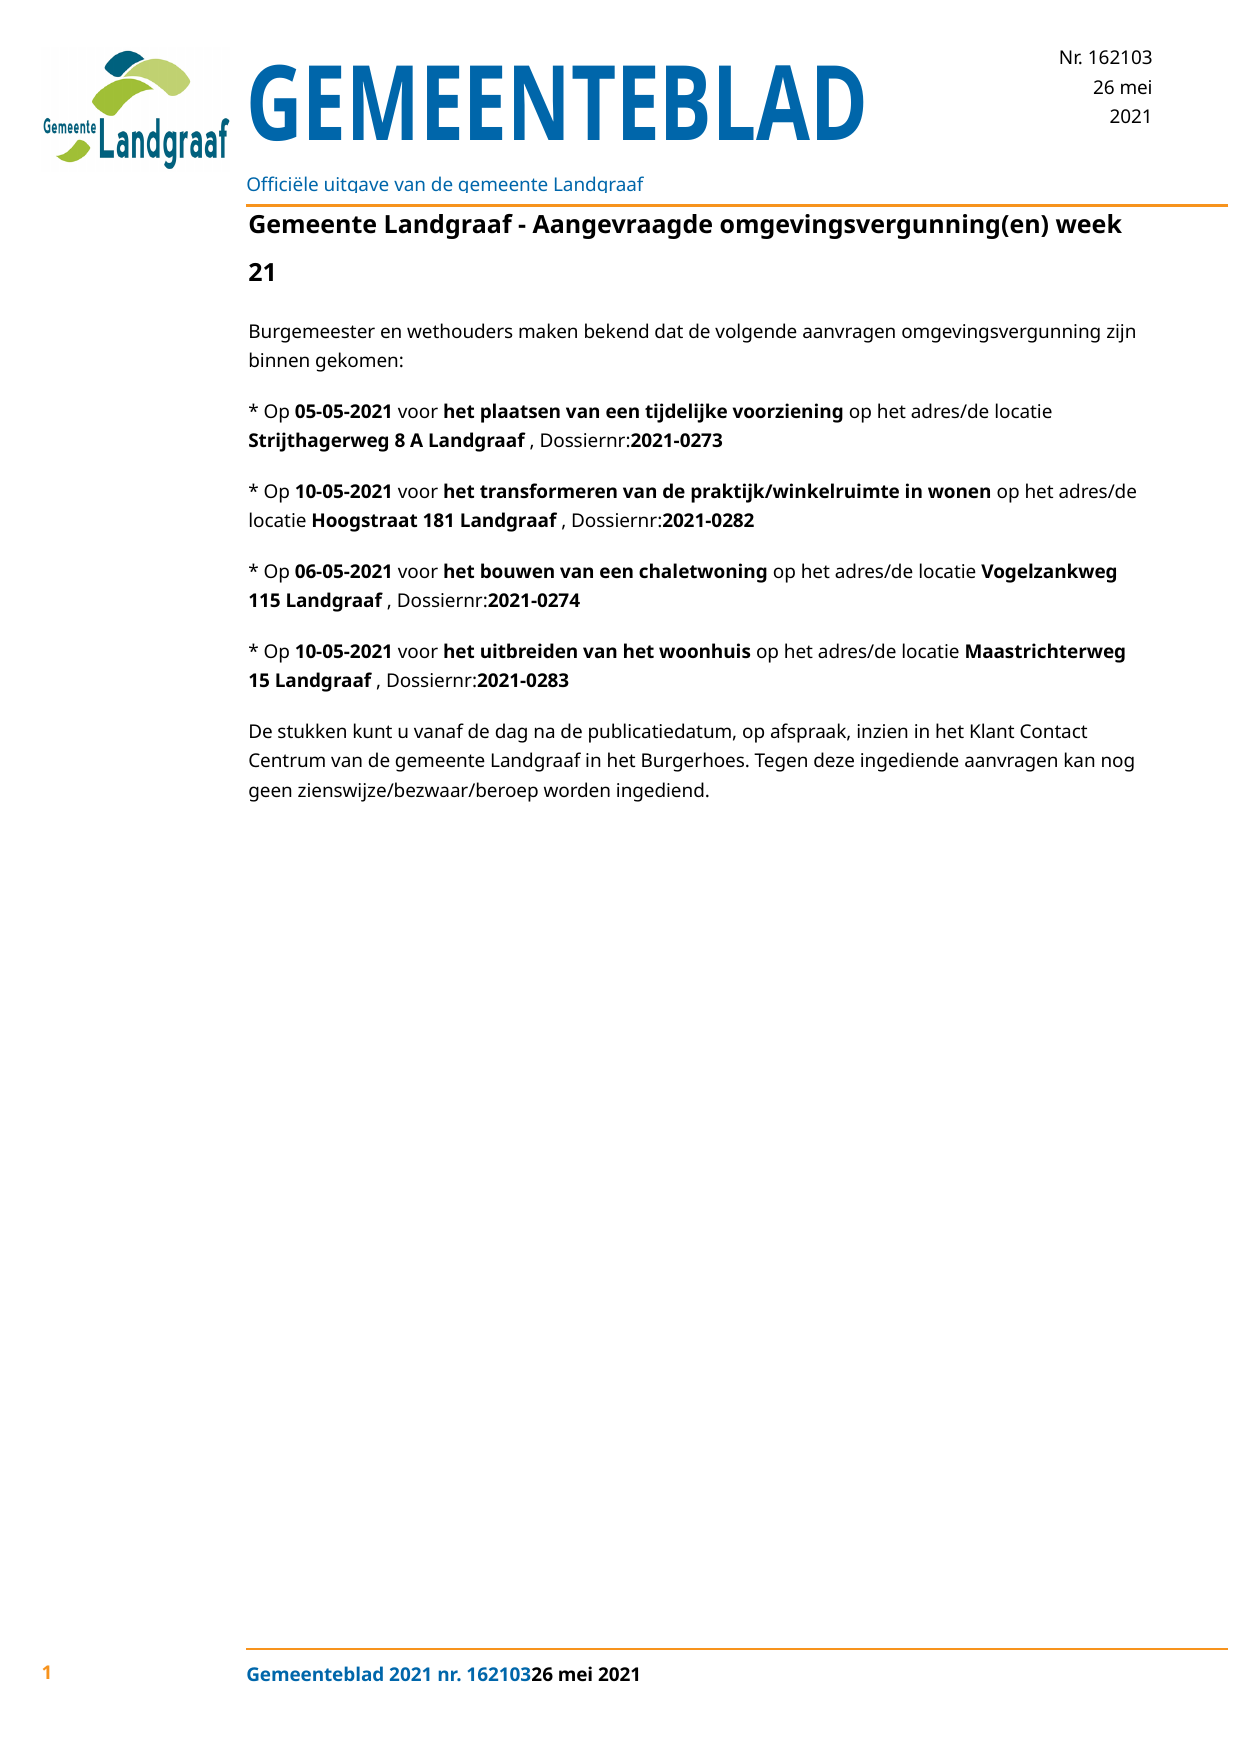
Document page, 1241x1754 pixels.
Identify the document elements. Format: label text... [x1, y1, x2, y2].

text Gemeente Landgraaf - Aangevraagde omgevingsvergunning(en) week 21 [248, 207, 1152, 288]
text * Op 10-05-2021 voor het uitbreiden van het woonhuis op het adres/de locatie Maastrichterweg 15 Landgraaf , Dossiernr:2021-0283 [248, 638, 1152, 693]
text Burgemeester en wethouders maken bekend dat de volgende aanvragen omgevingsvergunning zijn binnen gekomen: [248, 318, 1152, 373]
text * Op 06-05-2021 voor het bouwen van een chaletwoning op het adres/de locatie Vogelzankweg 115 Landgraaf , Dossiernr:2021-0274 [248, 558, 1152, 613]
text De stukken kunt u vanaf de dag na de publicatiedatum, op afspraak, inzien in het Klant Contact Centrum van de gemeente Landgraaf in het Burgerhoes. Tegen deze ingediende aanvragen kan nog geen zienswijze/bezwaar/beroep worden ingediend. [248, 718, 1152, 803]
text * Op 05-05-2021 voor het plaatsen van een tijdelijke voorziening op het adres/de locatie Strijthagerweg 8 A Landgraaf , Dossiernr:2021-0273 [248, 398, 1152, 453]
picture [41, 47, 231, 172]
text * Op 10-05-2021 voor het transformeren van de praktijk/winkelruimte in wonen op het adres/de locatie Hoogstraat 181 Landgraaf , Dossiernr:2021-0282 [248, 478, 1152, 533]
